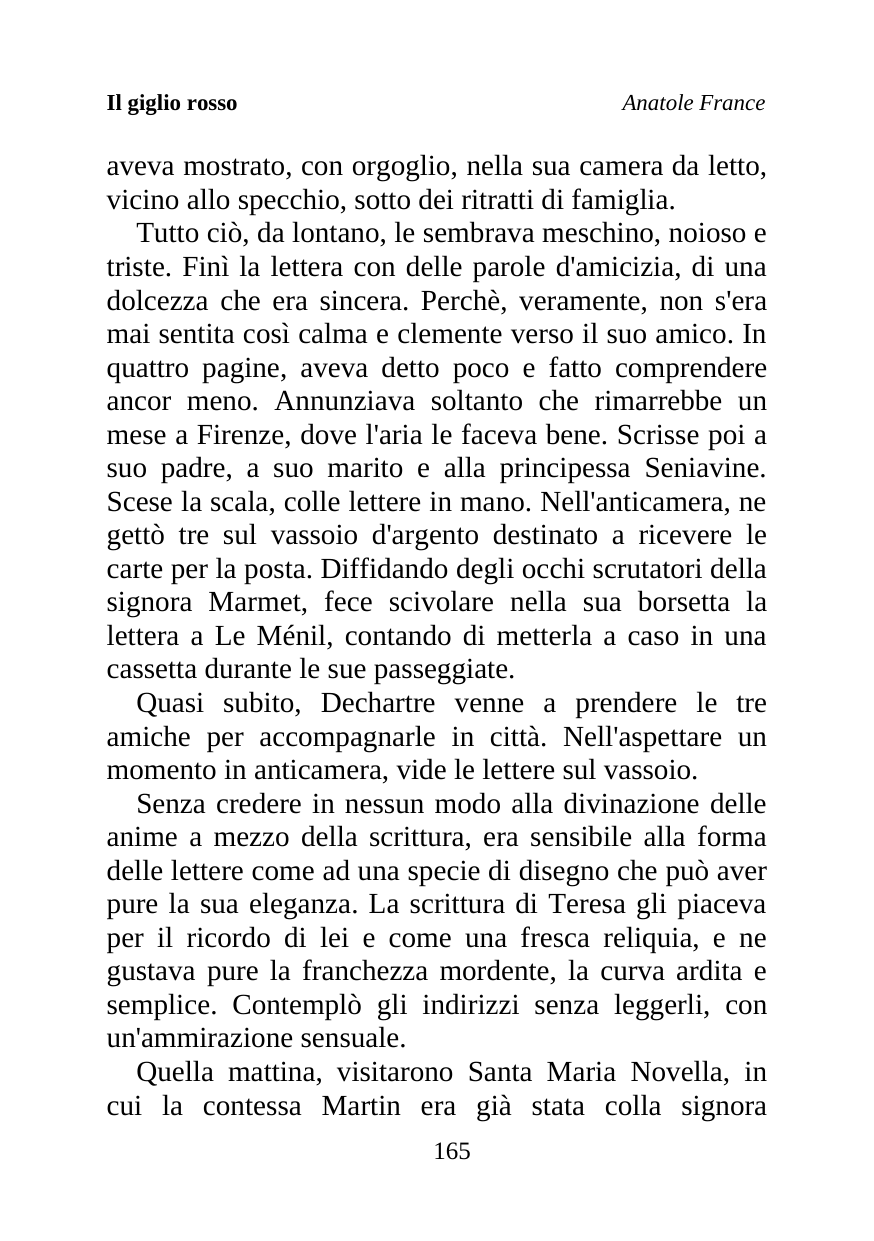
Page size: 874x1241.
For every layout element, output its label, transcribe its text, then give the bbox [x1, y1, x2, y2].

text Tutto ciò, da lontano, le sembrava meschino, noioso e triste. Finì la lettera con delle parole d'amicizia, di una dolcezza che era sincera. Perchè, veramente, non s'era mai sentita così calma e clemente verso il suo amico. In quattro pagine, aveva detto poco e fatto comprendere ancor meno. Annunziava soltanto che rimarrebbe un mese a Firenze, dove l'aria le faceva bene. Scrisse poi a suo padre, a suo marito e alla principessa Seniavine. Scese la scala, colle lettere in mano. Nell'anticamera, ne gettò tre sul vassoio d'argento destinato a ricevere le carte per la posta. Diffidando degli occhi scrutatori della signora Marmet, fece scivolare nella sua borsetta la lettera a Le Ménil, contando di metterla a caso in una cassetta durante le sue passeggiate. [106, 216, 768, 685]
text Quella mattina, visitarono Santa Maria Novella, in cui la contessa Martin era già stata colla signora [106, 1054, 768, 1121]
text Quasi subito, Dechartre venne a prendere le tre amiche per accompagnarle in città. Nell'aspettare un momento in anticamera, vide le lettere sul vassoio. [106, 685, 768, 786]
text aveva mostrato, con orgoglio, nella sua camera da letto, vicino allo specchio, sotto dei ritratti di famiglia. [106, 148, 768, 216]
text Senza credere in nessun modo alla divinazione delle anime a mezzo della scrittura, era sensibile alla forma delle lettere come ad una specie di disegno che può aver pure la sua eleganza. La scrittura di Teresa gli piaceva per il ricordo di lei e come una fresca reliquia, e ne gustava pure la franchezza mordente, la curva ardita e semplice. Contemplò gli indirizzi senza leggerli, con un'ammirazione sensuale. [106, 786, 768, 1054]
